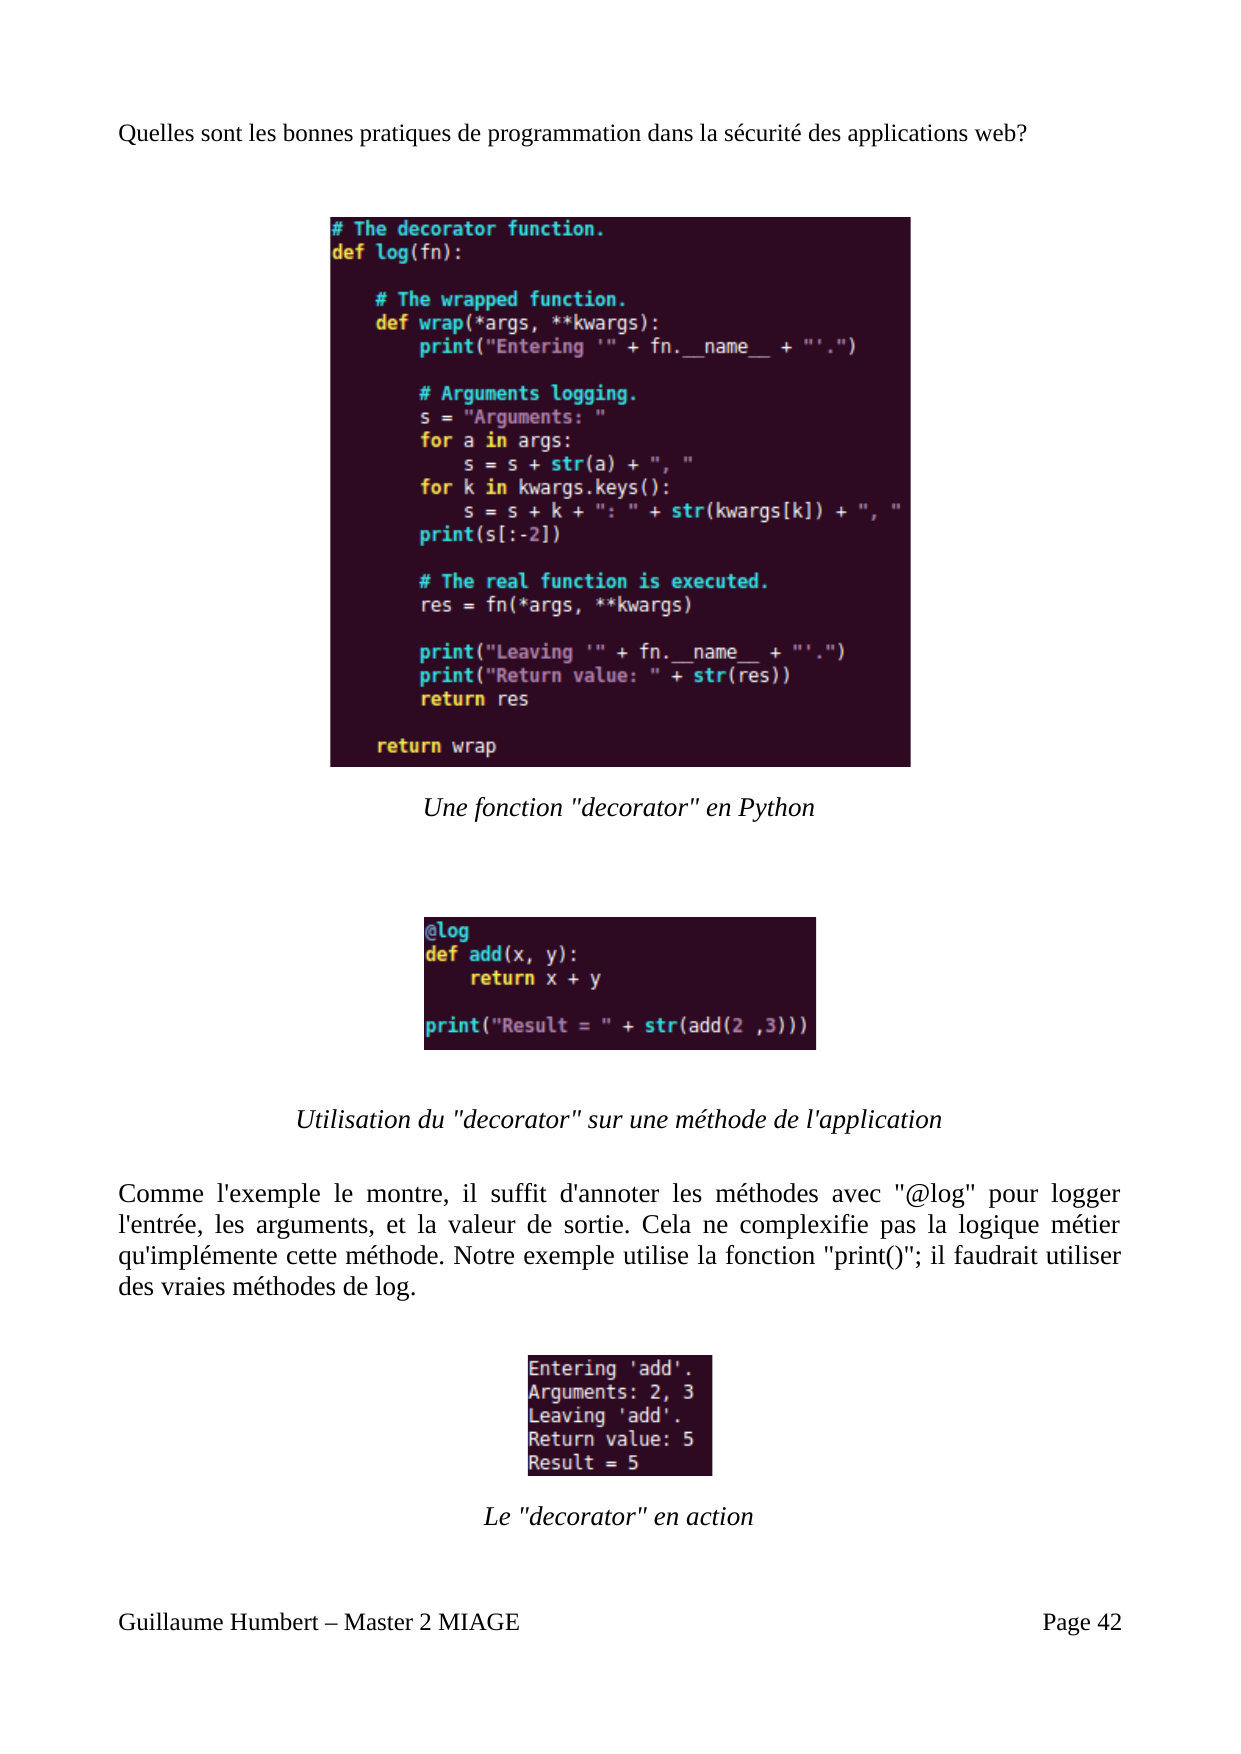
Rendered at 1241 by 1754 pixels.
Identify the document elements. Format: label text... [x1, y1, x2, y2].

picture [527, 1355, 713, 1476]
text Utilisation du "decorator" sur une méthode de l'application [118, 1103, 1122, 1135]
picture [329, 217, 911, 767]
text Le "decorator" en action [118, 1500, 1122, 1531]
text Une fonction "decorator" en Python [118, 791, 1122, 822]
picture [424, 917, 817, 1050]
text Comme l'exemple le montre, il suffit d'annoter les méthodes avec "@log" pour logger l'entrée, les arguments, et la valeur de sortie. Cela ne complexifie pas la logique métier qu'implémente cette méthode. Notre exemple utilise la fonction "print()"; il faudrait utiliser des vraies méthodes de log. [118, 1177, 1122, 1301]
